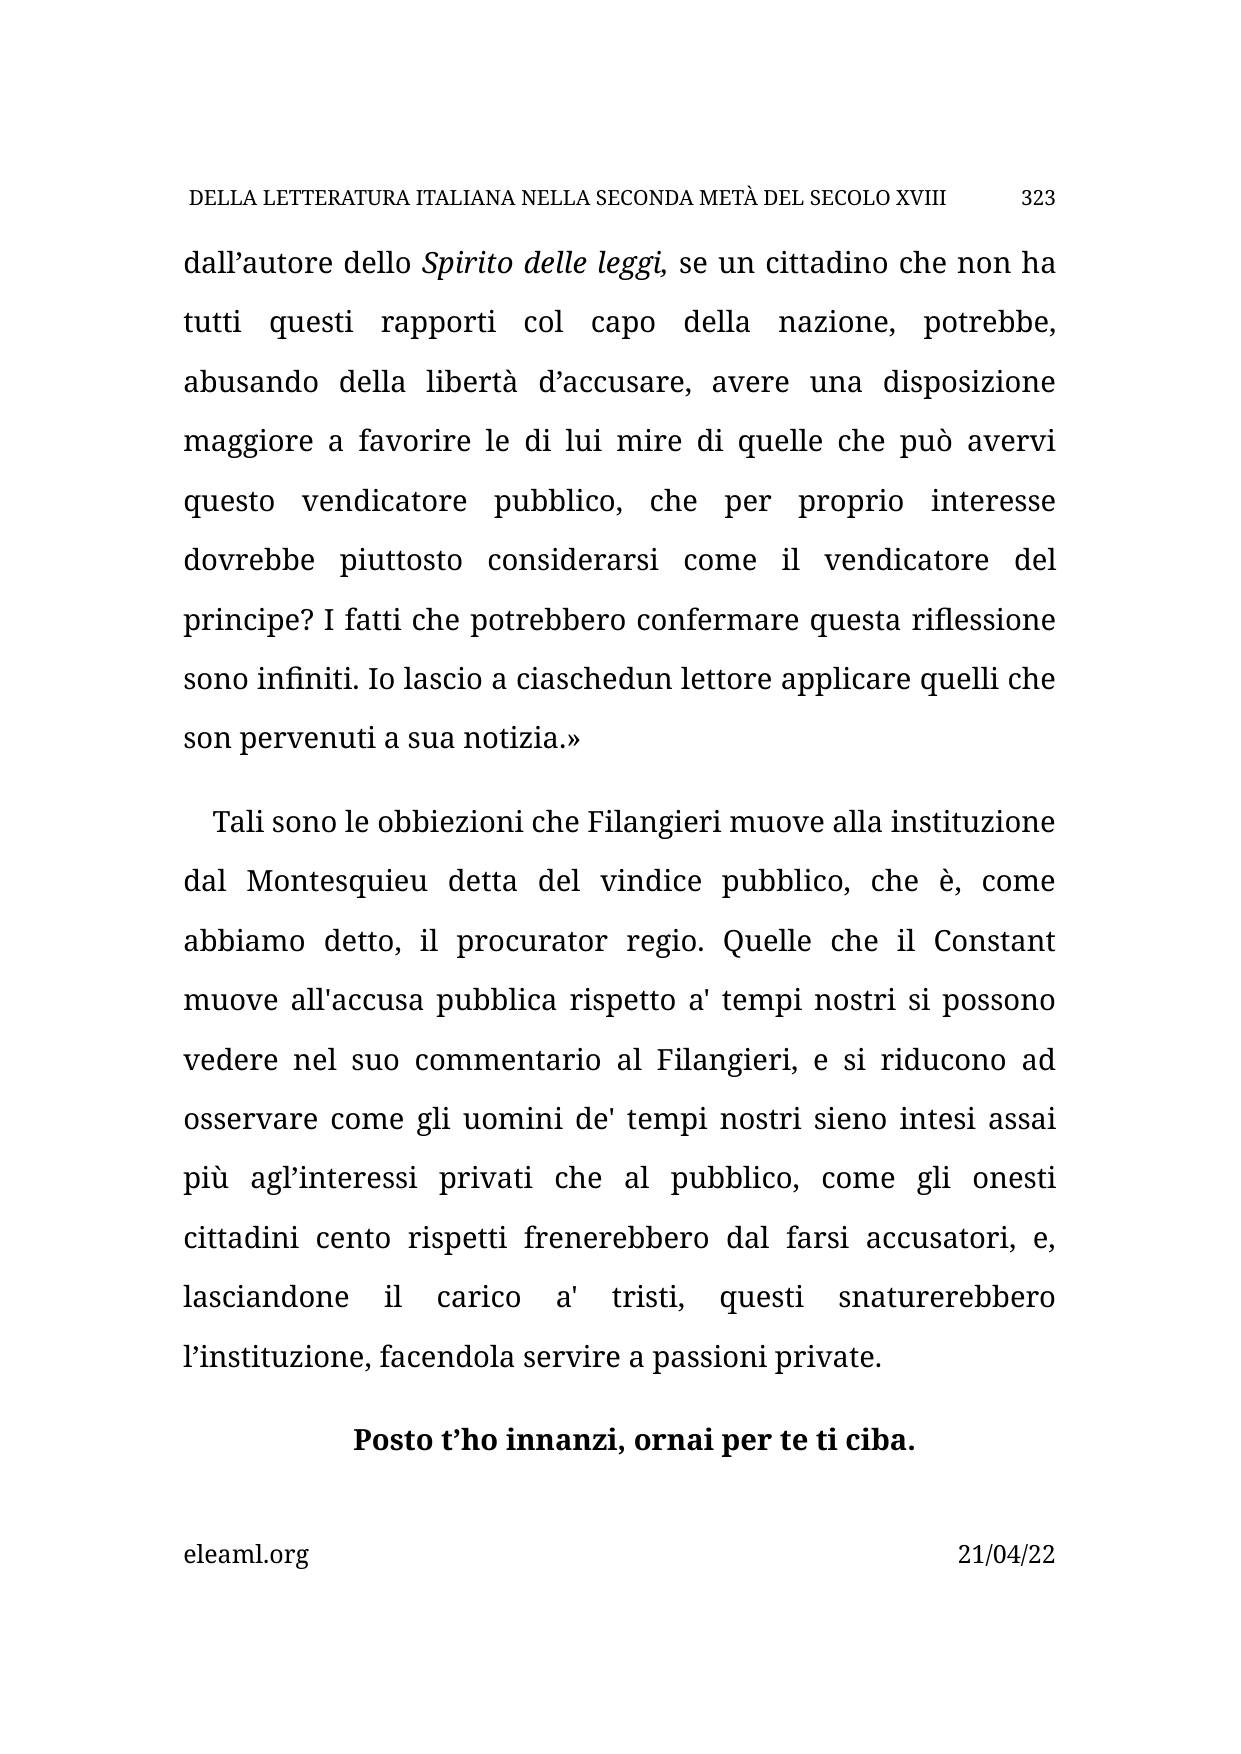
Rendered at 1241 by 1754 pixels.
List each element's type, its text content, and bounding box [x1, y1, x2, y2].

text dall’autore dello Spirito delle leggi, se un cittadino che non ha tutti questi rapporti col capo della nazione, potrebbe, abusando della libertà d’accusare, avere una disposizione maggiore a favorire le di lui mire di quelle che può avervi questo vendicatore pubblico, che per proprio interesse dovrebbe piuttosto considerarsi come il vendicatore del principe? I fatti che potrebbero confermare questa riflessione sono infiniti. Io lascio a ciaschedun lettore applicare quelli che son pervenuti a sua notizia.» [183, 242, 1057, 757]
text Tali sono le obbiezioni che Filangieri muove alla instituzione dal Montesquieu detta del vindice pubblico, che è, come abbiamo detto, il procurator regio. Quelle che il Constant muove all'accusa pubblica rispetto a' tempi nostri si possono vedere nel suo commentario al Filangieri, e si riducono ad osservare come gli uomini de' tempi nostri sieno intesi assai più agl’interessi privati che al pubblico, come gli onesti cittadini cento rispetti frenerebbero dal farsi accusatori, e, lasciandone il carico a' tristi, questi snaturerebbero l’instituzione, facendola servire a passioni private. [183, 801, 1057, 1376]
text Posto t’ho innanzi, ornai per te ti ciba. [183, 1419, 1057, 1459]
